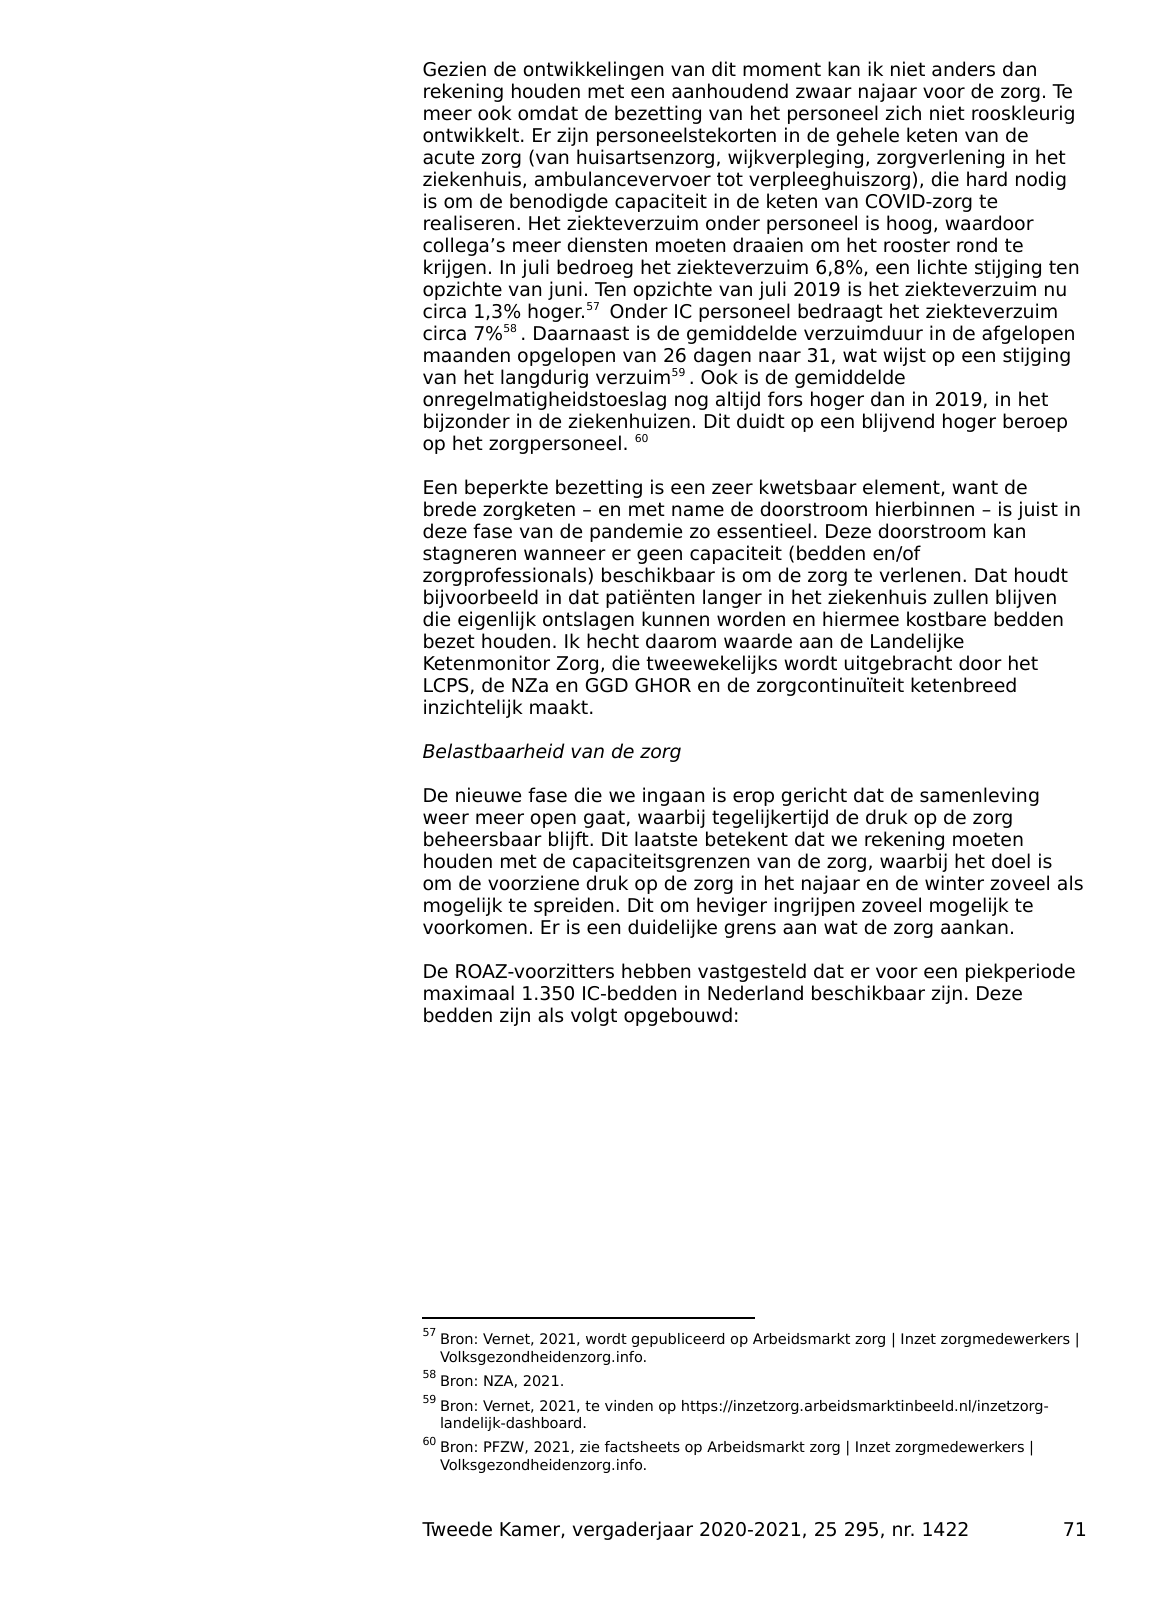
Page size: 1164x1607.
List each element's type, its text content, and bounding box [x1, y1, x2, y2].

text Bron: Vernet, 2021, te vinden op https://inzetzorg.arbeidsmarktinbeeld.nl/inzetzorg-landelijk-dashboard. [422, 1393, 1087, 1432]
text De ROAZ-voorzitters hebben vastgesteld dat er voor een piekperiode maximaal 1.350 IC-bedden in Nederland beschikbaar zijn. Deze bedden zijn als volgt opgebouwd: [422, 961, 1087, 1027]
text Een beperkte bezetting is een zeer kwetsbaar element, want de brede zorgketen – en met name de doorstroom hierbinnen – is juist in deze fase van de pandemie zo essentieel. Deze doorstroom kan stagneren wanneer er geen capaciteit (bedden en/of zorgprofessionals) beschikbaar is om de zorg te verlenen. Dat houdt bijvoorbeeld in dat patiënten langer in het ziekenhuis zullen blijven die eigenlijk ontslagen kunnen worden en hiermee kostbare bedden bezet houden. Ik hecht daarom waarde aan de Landelijke Ketenmonitor Zorg, die tweewekelijks wordt uitgebracht door het LCPS, de NZa en GGD GHOR en de zorgcontinuïteit ketenbreed inzichtelijk maakt. [422, 477, 1087, 719]
text Bron: NZA, 2021. [422, 1368, 1087, 1391]
subtitle Belastbaarheid van de zorg [422, 741, 1087, 763]
text De nieuwe fase die we ingaan is erop gericht dat de samenleving weer meer open gaat, waarbij tegelijkertijd de druk op de zorg beheersbaar blijft. Dit laatste betekent dat we rekening moeten houden met de capaciteitsgrenzen van de zorg, waarbij het doel is om de voorziene druk op de zorg in het najaar en de winter zoveel als mogelijk te spreiden. Dit om heviger ingrijpen zoveel mogelijk te voorkomen. Er is een duidelijke grens aan wat de zorg aankan. [422, 785, 1087, 939]
text Gezien de ontwikkelingen van dit moment kan ik niet anders dan rekening houden met een aanhoudend zwaar najaar voor de zorg. Te meer ook omdat de bezetting van het personeel zich niet rooskleurig ontwikkelt. Er zijn personeelstekorten in de gehele keten van de acute zorg (van huisartsenzorg, wijkverpleging, zorgverlening in het ziekenhuis, ambulancevervoer tot verpleeghuiszorg), die hard nodig is om de benodigde capaciteit in de keten van COVID-zorg te realiseren. Het ziekteverzuim onder personeel is hoog, waardoor collega’s meer diensten moeten draaien om het rooster rond te krijgen. In juli bedroeg het ziekteverzuim 6,8%, een lichte stijging ten opzichte van juni. Ten opzichte van juli 2019 is het ziekteverzuim nu circa 1,3% hoger. Onder IC personeel bedraagt het ziekteverzuim circa 7%. Daarnaast is de gemiddelde verzuimduur in de afgelopen maanden opgelopen van 26 dagen naar 31, wat wijst op een stijging van het langdurig verzuim. Ook is de gemiddelde onregelmatigheidstoeslag nog altijd fors hoger dan in 2019, in het bijzonder in de ziekenhuizen. Dit duidt op een blijvend hoger beroep op het zorgpersoneel. [422, 59, 1087, 455]
text Bron: PFZW, 2021, zie factsheets op Arbeidsmarkt zorg | Inzet zorgmedewerkers | Volksgezondheidenzorg.info. [422, 1435, 1087, 1474]
text Bron: Vernet, 2021, wordt gepubliceerd op Arbeidsmarkt zorg | Inzet zorgmedewerkers | Volksgezondheidenzorg.info. [422, 1327, 1087, 1366]
